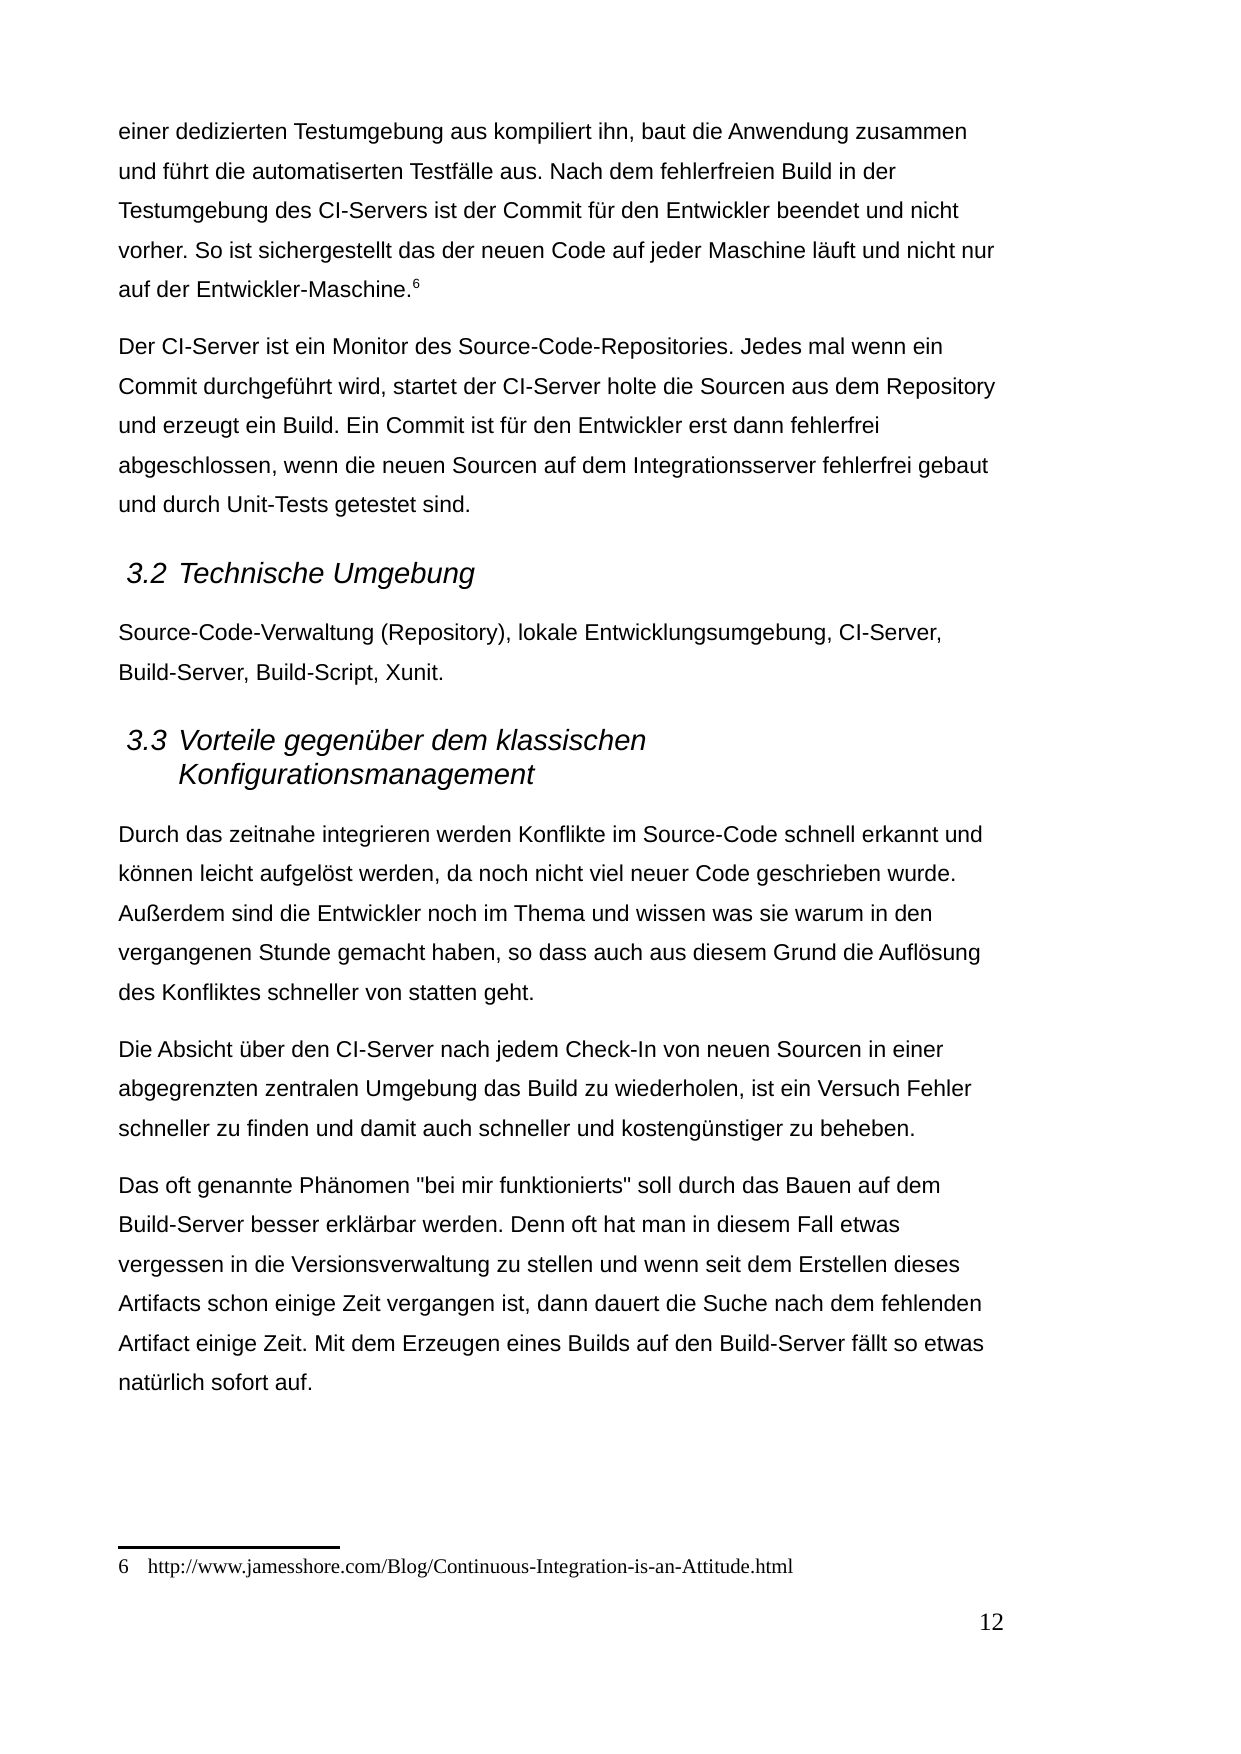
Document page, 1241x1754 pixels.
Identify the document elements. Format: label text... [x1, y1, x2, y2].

text einer dedizierten Testumgebung aus kompiliert ihn, baut die Anwendung zusammen und führt die automatiserten Testfälle aus. Nach dem fehlerfreien Build in der Testumgebung des CI-Servers ist der Commit für den Entwickler beendet und nicht vorher. So ist sichergestellt das der neuen Code auf jeder Maschine läuft und nicht nur auf der Entwickler-Maschine. [118, 118, 1004, 302]
text Der CI-Server ist ein Monitor des Source-Code-Repositories. Jedes mal wenn ein Commit durchgeführt wird, startet der CI-Server holte die Sourcen aus dem Repository und erzeugt ein Build. Ein Commit ist für den Entwickler erst dann fehlerfrei abgeschlossen, wenn die neuen Sourcen auf dem Integrationsserver fehlerfrei gebaut und durch Unit-Tests getestet sind. [118, 333, 1004, 517]
subtitle Technische Umgebung [118, 556, 1004, 589]
text Source-Code-Verwaltung (Repository), lokale Entwicklungsumgebung, CI-Server, Build-Server, Build-Script, Xunit. [118, 619, 1004, 685]
subtitle Vorteile gegenüber dem klassischen Konfigurationsmanagement [118, 723, 1004, 790]
text http://www.jamesshore.com/Blog/Continuous-Integration-is-an-Attitude.html [118, 1553, 1004, 1578]
text Durch das zeitnahe integrieren werden Konflikte im Source-Code schnell erkannt und können leicht aufgelöst werden, da noch nicht viel neuer Code geschrieben wurde. Außerdem sind die Entwickler noch im Thema und wissen was sie warum in den vergangenen Stunde gemacht haben, so dass auch aus diesem Grund die Auflösung des Konfliktes schneller von statten geht. [118, 821, 1004, 1005]
text Die Absicht über den CI-Server nach jedem Check-In von neuen Sourcen in einer abgegrenzten zentralen Umgebung das Build zu wiederholen, ist ein Versuch Fehler schneller zu finden und damit auch schneller und kostengünstiger zu beheben. [118, 1036, 1004, 1141]
text Das oft genannte Phänomen "bei mir funktionierts" soll durch das Bauen auf dem Build-Server besser erklärbar werden. Denn oft hat man in diesem Fall etwas vergessen in die Versionsverwaltung zu stellen und wenn seit dem Erstellen dieses Artifacts schon einige Zeit vergangen ist, dann dauert die Suche nach dem fehlenden Artifact einige Zeit. Mit dem Erzeugen eines Builds auf den Build-Server fällt so etwas natürlich sofort auf. [118, 1172, 1004, 1396]
